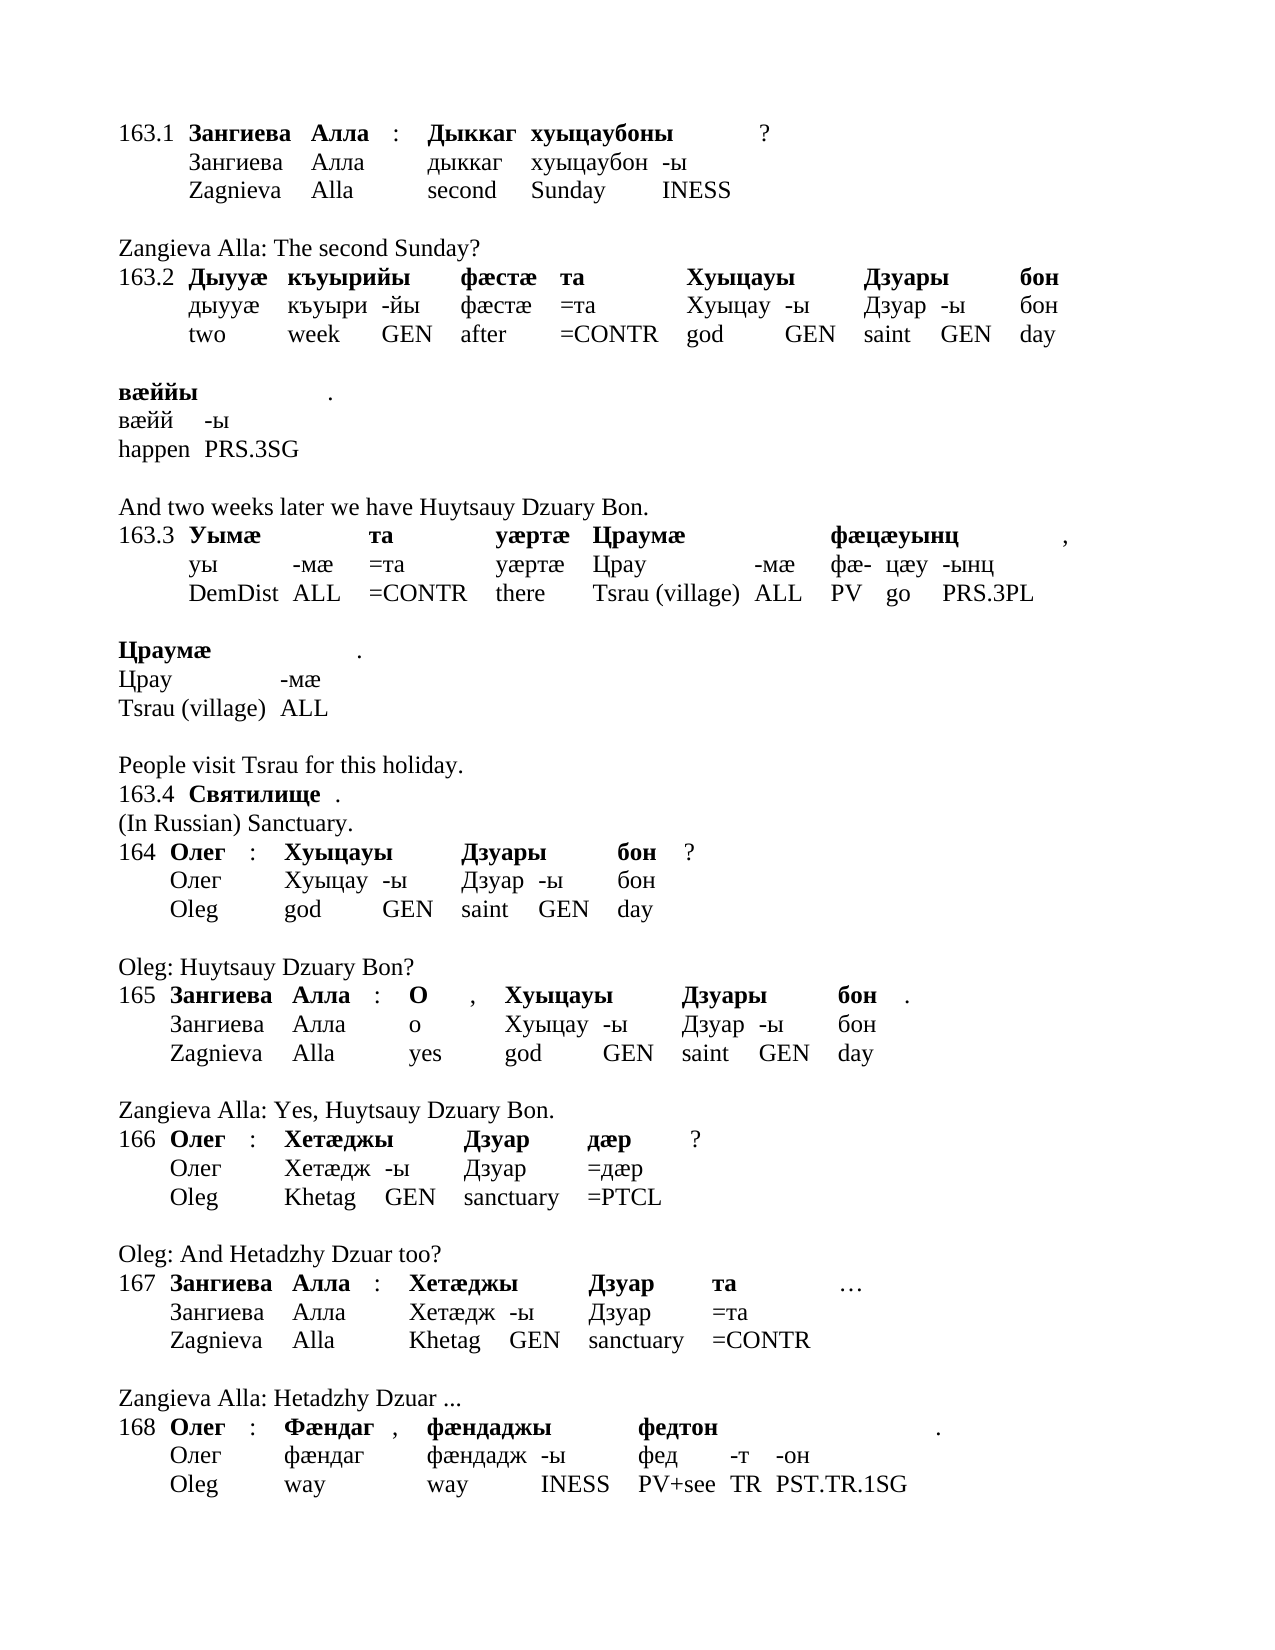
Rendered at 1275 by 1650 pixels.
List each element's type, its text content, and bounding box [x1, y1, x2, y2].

text Алла [311, 118, 379, 147]
text Oleg [169, 1469, 221, 1498]
text , [469, 981, 491, 1009]
text =дæр [587, 1153, 662, 1182]
text Хетæджы [408, 1268, 574, 1297]
text Дыууæ [188, 262, 273, 291]
text ALL [754, 578, 803, 607]
text . [356, 636, 377, 664]
text Олег [169, 1412, 235, 1441]
text дыккаг [427, 147, 503, 176]
text saint [682, 1038, 745, 1067]
text -мæ [292, 549, 341, 578]
text =та [712, 1297, 811, 1326]
text 167 [118, 1268, 156, 1297]
text бон [617, 866, 656, 894]
text Уымæ [188, 521, 355, 549]
text -ы [382, 866, 433, 894]
text Хетæдж [284, 1153, 371, 1182]
text god [284, 894, 368, 923]
text Дзуар [863, 291, 927, 319]
text GEN [784, 319, 836, 348]
text Дзуары [682, 981, 824, 1009]
text Хуыцауы [686, 262, 850, 291]
text Tsrau (village) [118, 693, 266, 722]
text -ы [603, 1009, 654, 1038]
text 164 [118, 837, 156, 866]
text 166 [118, 1124, 156, 1153]
text GEN [538, 894, 589, 923]
text -ы [940, 291, 992, 319]
text sanctuary [463, 1182, 559, 1211]
text . [334, 779, 356, 808]
text Alla [292, 1326, 346, 1354]
text ? [683, 837, 704, 866]
text фед [638, 1441, 716, 1469]
text go [886, 578, 928, 607]
text 163.4 [118, 779, 174, 808]
text … [838, 1268, 863, 1297]
text -он [776, 1441, 908, 1469]
text two [188, 319, 259, 348]
text : [392, 118, 413, 147]
text Цраумæ [118, 636, 342, 664]
text 163.2 [118, 262, 174, 291]
text Oleg: And Hetadzhy Dzuar too? [118, 1239, 1249, 1268]
text GEN [382, 894, 433, 923]
text (In Russian) Sanctuary. [118, 808, 1249, 837]
text о [408, 1009, 442, 1038]
text =CONTR [712, 1326, 811, 1354]
text PRS.3SG [204, 434, 299, 463]
text GEN [381, 319, 433, 348]
text Зангиева [169, 981, 278, 1009]
text yes [408, 1038, 442, 1067]
text 163.3 [118, 521, 174, 549]
text =CONTR [560, 319, 659, 348]
text Zagnieva [188, 176, 283, 204]
text Алла [292, 1297, 346, 1326]
text -ы [509, 1297, 561, 1326]
text Oleg: Huytsauy Dzuary Bon? [118, 952, 1249, 981]
text . [904, 981, 925, 1009]
text : [249, 837, 270, 866]
text Дзуар [463, 1124, 573, 1153]
text Олег [169, 837, 235, 866]
text фæстæ [460, 291, 532, 319]
text : [374, 1268, 395, 1297]
text GEN [940, 319, 992, 348]
text -т [730, 1441, 762, 1469]
text фæндаг [284, 1441, 364, 1469]
text вæйй [118, 406, 190, 434]
text Sunday [531, 176, 648, 204]
text Дзуар [463, 1153, 559, 1182]
text GEN [758, 1038, 810, 1067]
text Олег [169, 1441, 221, 1469]
text къуыри [287, 291, 368, 319]
text фæ- [830, 549, 872, 578]
text , [392, 1412, 413, 1441]
text ? [759, 118, 780, 147]
text Зангиева [169, 1297, 264, 1326]
text way [284, 1469, 364, 1498]
text second [427, 176, 503, 204]
text бон [617, 837, 670, 866]
text god [504, 1038, 589, 1067]
text happen [118, 434, 190, 463]
text -ы [384, 1153, 436, 1182]
text GEN [384, 1182, 436, 1211]
text Цраумæ [592, 521, 817, 549]
text Дыккаг [427, 118, 517, 147]
text saint [863, 319, 927, 348]
text Дзуар [682, 1009, 745, 1038]
text -мæ [280, 664, 329, 693]
text god [686, 319, 771, 348]
text Oleg [169, 1182, 221, 1211]
text Дзуары [461, 837, 603, 866]
text day [838, 1038, 876, 1067]
text INESS [541, 1469, 610, 1498]
text Алла [292, 981, 360, 1009]
text фæндадж [427, 1441, 527, 1469]
text Зангиева [169, 1268, 278, 1297]
text Олег [169, 1153, 221, 1182]
text 163.1 [118, 118, 174, 147]
text Алла [311, 147, 365, 176]
text -йы [381, 291, 433, 319]
text вæййы [118, 377, 313, 406]
text week [287, 319, 368, 348]
text бон [838, 981, 890, 1009]
text saint [461, 894, 524, 923]
text Хетæдж [408, 1297, 495, 1326]
text фæстæ [460, 262, 546, 291]
text -ы [204, 406, 299, 434]
text Alla [292, 1038, 346, 1067]
text =та [369, 549, 468, 578]
text -ынц [942, 549, 1034, 578]
text бон [1019, 262, 1072, 291]
text Олег [169, 866, 221, 894]
text федтон [638, 1412, 921, 1441]
text дæр [587, 1124, 676, 1153]
text хуыцаубон [531, 147, 648, 176]
text GEN [603, 1038, 654, 1067]
text Дзуары [863, 262, 1006, 291]
text : [249, 1412, 270, 1441]
text =CONTR [369, 578, 468, 607]
text Фæндаг [284, 1412, 378, 1441]
text фæндаджы [427, 1412, 624, 1441]
text Святилище [188, 779, 321, 808]
text къуырийы [287, 262, 447, 291]
text DemDist [188, 578, 279, 607]
text Црау [118, 664, 266, 693]
text 165 [118, 981, 156, 1009]
text Tsrau (village) [592, 578, 740, 607]
text Хуыцауы [284, 837, 447, 866]
text PRS.3PL [942, 578, 1034, 607]
text Алла [292, 1268, 360, 1297]
text Zangieva Alla: Yes, Huytsauy Dzuary Bon. [118, 1096, 1249, 1124]
text =та [560, 291, 659, 319]
text Zangieva Alla: Hetadzhy Dzuar ... [118, 1383, 1249, 1412]
text TR [730, 1469, 762, 1498]
text PV [830, 578, 872, 607]
text -ы [662, 147, 731, 176]
text 168 [118, 1412, 156, 1441]
text -мæ [754, 549, 803, 578]
text фæцæуынц [830, 521, 1048, 549]
text Зангиева [188, 147, 283, 176]
text Црау [592, 549, 740, 578]
text day [1019, 319, 1058, 348]
text -ы [538, 866, 589, 894]
text Zagnieva [169, 1038, 264, 1067]
text : [374, 981, 395, 1009]
text Хетæджы [284, 1124, 450, 1153]
text there [495, 578, 565, 607]
text -ы [784, 291, 836, 319]
text Дзуар [461, 866, 524, 894]
text Алла [292, 1009, 346, 1038]
text Зангиева [169, 1009, 264, 1038]
text PST.TR.1SG [776, 1469, 908, 1498]
text : [249, 1124, 270, 1153]
text -ы [758, 1009, 810, 1038]
text ALL [280, 693, 329, 722]
text Дзуар [588, 1268, 698, 1297]
text . [327, 377, 348, 406]
text бон [1019, 291, 1058, 319]
text та [712, 1268, 824, 1297]
text Khetag [284, 1182, 371, 1211]
text Oleg [169, 894, 221, 923]
text INESS [662, 176, 731, 204]
text PV+see [638, 1469, 716, 1498]
text ALL [292, 578, 341, 607]
text уы [188, 549, 279, 578]
text бон [838, 1009, 876, 1038]
text дыууæ [188, 291, 259, 319]
text уæртæ [495, 549, 565, 578]
text sanctuary [588, 1326, 684, 1354]
text And two weeks later we have Huytsauy Dzuary Bon. [118, 492, 1249, 521]
text Хуыцау [284, 866, 368, 894]
text Khetag [408, 1326, 495, 1354]
text People visit Tsrau for this holiday. [118, 751, 1249, 779]
text after [460, 319, 532, 348]
text Олег [169, 1124, 235, 1153]
text Zagnieva [169, 1326, 264, 1354]
text way [427, 1469, 527, 1498]
text Хуыцауы [504, 981, 668, 1009]
text day [617, 894, 656, 923]
text Хуыцау [504, 1009, 589, 1038]
text ? [690, 1124, 711, 1153]
text Zangieva Alla: The second Sunday? [118, 233, 1249, 262]
text Alla [311, 176, 365, 204]
text Дзуар [588, 1297, 684, 1326]
text та [560, 262, 672, 291]
text -ы [541, 1441, 610, 1469]
text GEN [509, 1326, 561, 1354]
text =PTCL [587, 1182, 662, 1211]
text О [408, 981, 456, 1009]
text уæртæ [495, 521, 578, 549]
text цæу [886, 549, 928, 578]
text . [935, 1412, 956, 1441]
text Зангиева [188, 118, 297, 147]
text та [369, 521, 482, 549]
text Хуыцау [686, 291, 771, 319]
text , [1062, 521, 1083, 549]
text хуыцаубоны [531, 118, 745, 147]
